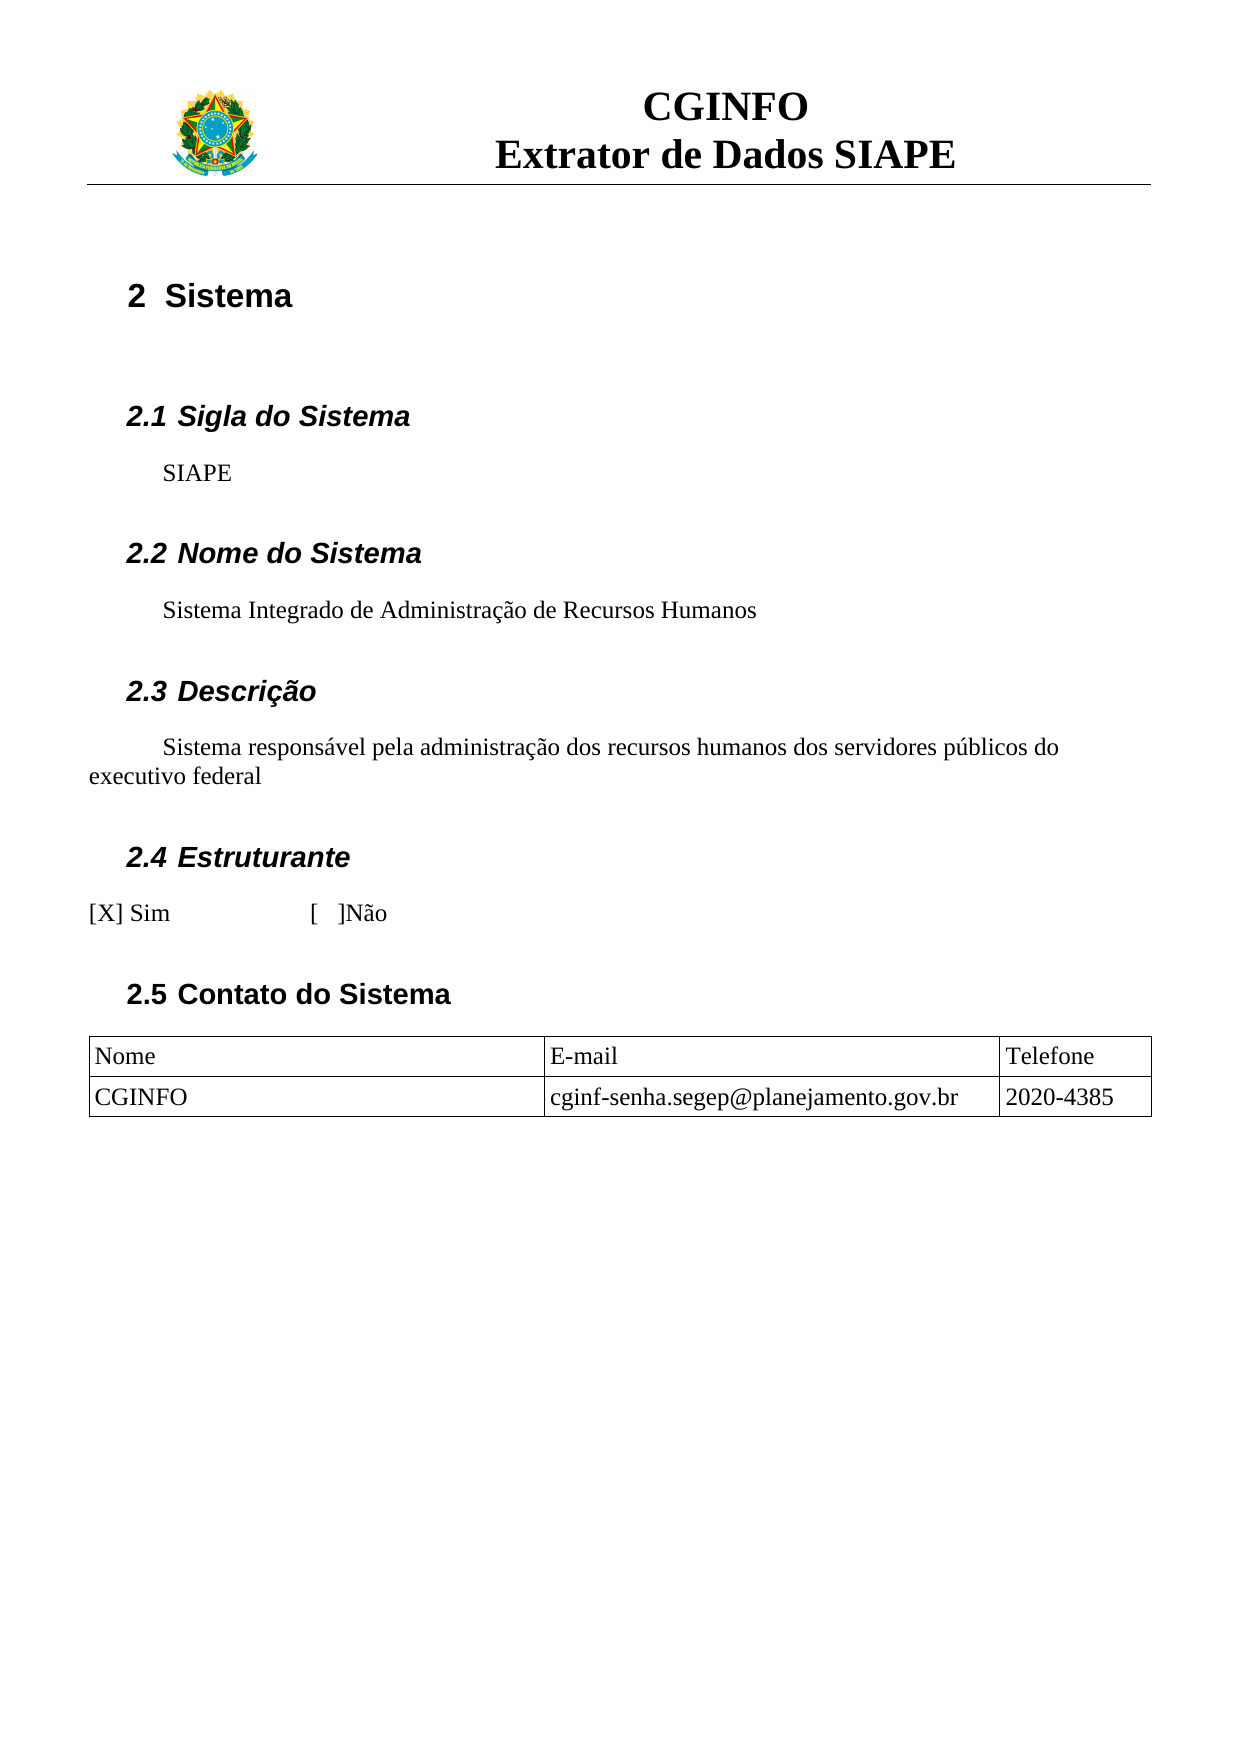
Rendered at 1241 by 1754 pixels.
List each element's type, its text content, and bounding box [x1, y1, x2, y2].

table_cell CGINFO [90, 1077, 544, 1116]
picture [230, 156, 258, 176]
table_cell cginf-senha.segep@planejamento.gov.br [545, 1077, 999, 1116]
table_header Telefone [1000, 1037, 1151, 1076]
subtitle Estruturante [118, 840, 1151, 873]
subtitle Nome do Sistema [118, 536, 1151, 570]
subtitle Descrição [118, 674, 1151, 707]
table_header Nome [90, 1037, 544, 1076]
text SIAPE [89, 458, 1151, 486]
text [X] Sim [ ]Não [89, 898, 1151, 927]
table_header E-mail [545, 1037, 999, 1076]
subtitle Sistema [118, 276, 1151, 314]
table_cell 2020-4385 [1000, 1077, 1151, 1116]
text Sistema responsável pela administração dos recursos humanos dos servidores públicos do executivo federal [89, 732, 1151, 790]
text Sistema Integrado de Administração de Recursos Humanos [89, 595, 1151, 624]
picture [172, 90, 258, 176]
subtitle Contato do Sistema [118, 977, 1151, 1011]
subtitle Sigla do Sistema [118, 399, 1151, 433]
